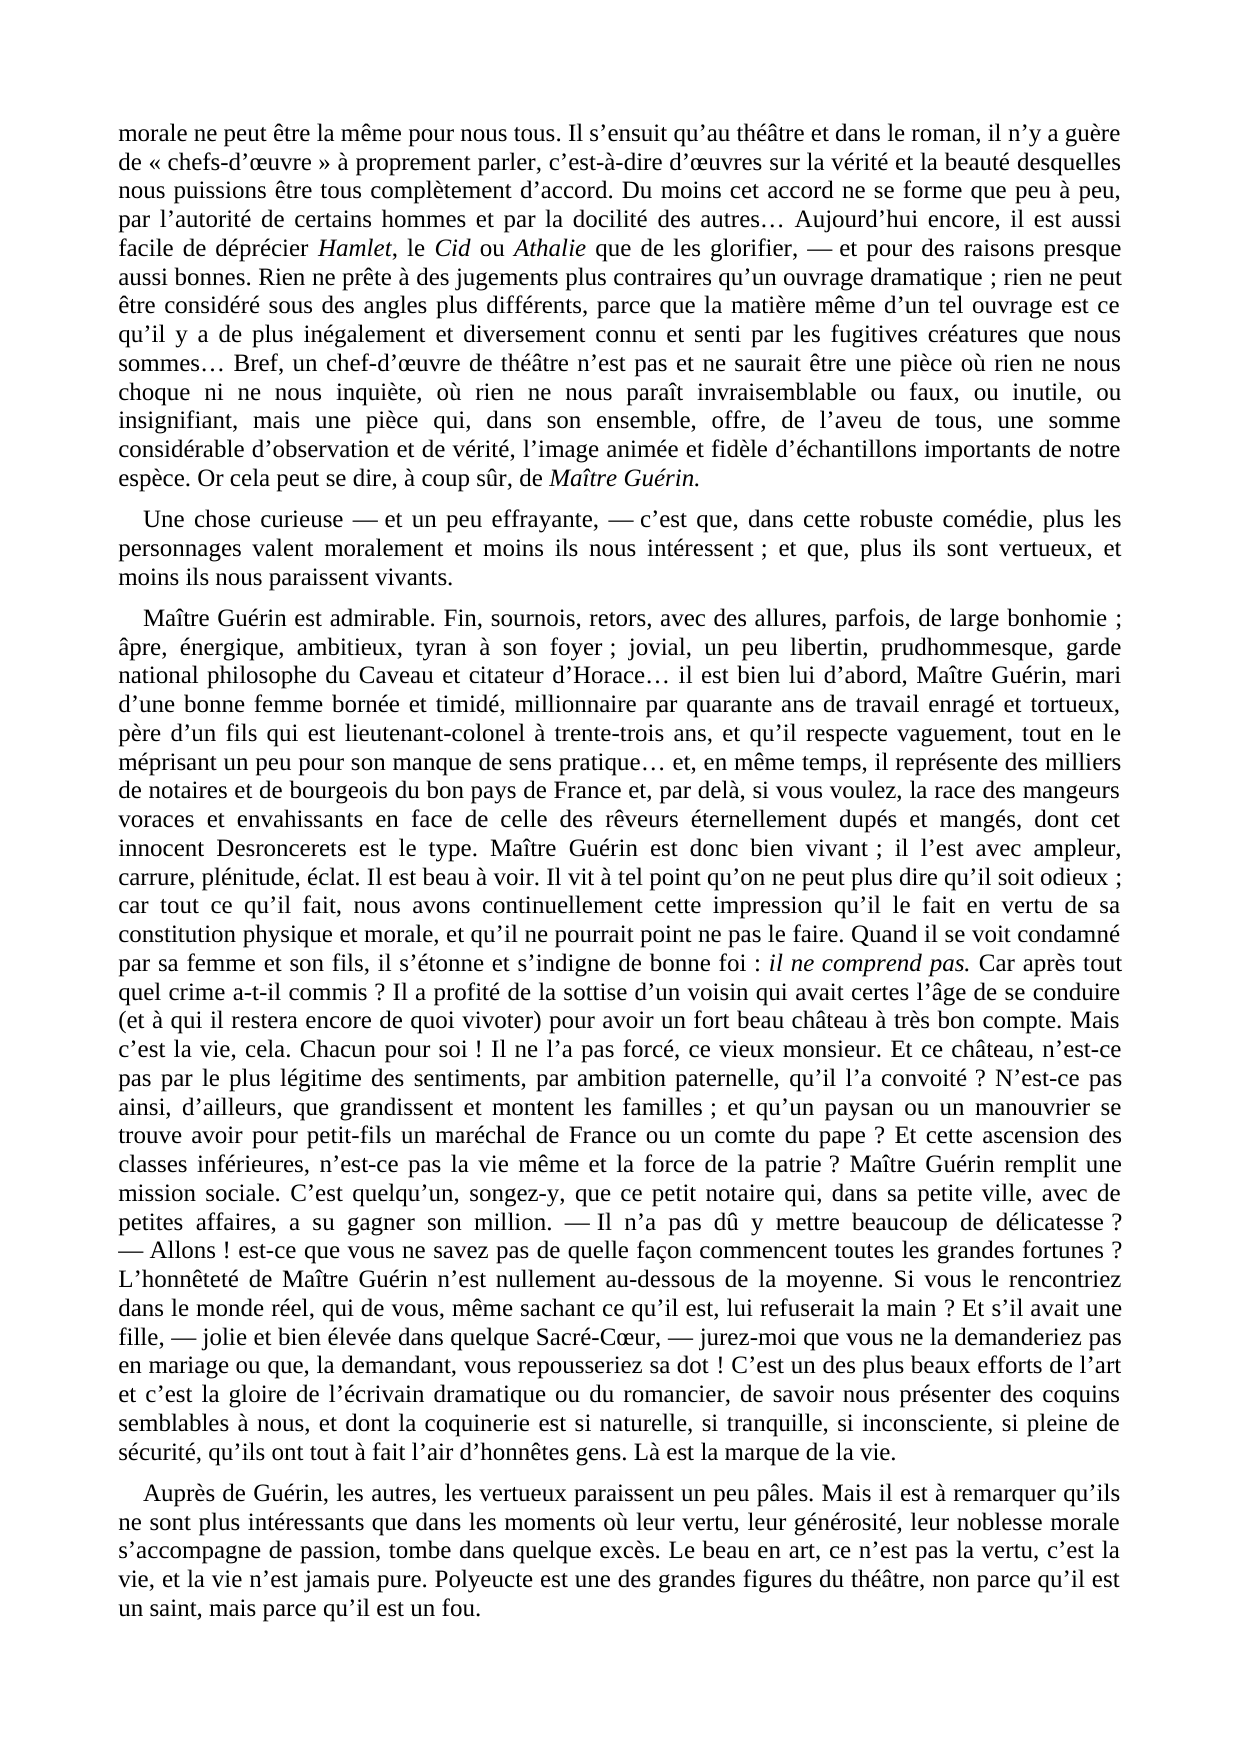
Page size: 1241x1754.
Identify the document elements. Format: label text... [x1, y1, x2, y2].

text Une chose curieuse — et un peu effrayante, — c’est que, dans cette robuste comédie, plus les personnages valent moralement et moins ils nous intéressent ; et que, plus ils sont vertueux, et moins ils nous paraissent vivants. [118, 504, 1122, 591]
text Auprès de Guérin, les autres, les vertueux paraissent un peu pâles. Mais il est à remarquer qu’ils ne sont plus intéressants que dans les moments où leur vertu, leur générosité, leur noblesse morale s’accompagne de passion, tombe dans quelque excès. Le beau en art, ce n’est pas la vertu, c’est la vie, et la vie n’est jamais pure. Polyeucte est une des grandes figures du théâtre, non parce qu’il est un saint, mais parce qu’il est un fou. [118, 1478, 1122, 1622]
text Maître Guérin est admirable. Fin, sournois, retors, avec des allures, parfois, de large bonhomie ; âpre, énergique, ambitieux, tyran à son foyer ; jovial, un peu libertin, prudhommesque, garde national philosophe du Caveau et citateur d’Horace… il est bien lui d’abord, Maître Guérin, mari d’une bonne femme bornée et timidé, millionnaire par quarante ans de travail enragé et tortueux, père d’un fils qui est lieutenant-colonel à trente-trois ans, et qu’il respecte vaguement, tout en le méprisant un peu pour son manque de sens pratique… et, en même temps, il représente des milliers de notaires et de bourgeois du bon pays de France et, par delà, si vous voulez, la race des mangeurs voraces et envahissants en face de celle des rêveurs éternellement dupés et mangés, dont cet innocent Desroncerets est le type. Maître Guérin est donc bien vivant ; il l’est avec ampleur, carrure, plénitude, éclat. Il est beau à voir. Il vit à tel point qu’on ne peut plus dire qu’il soit odieux ; car tout ce qu’il fait, nous avons continuellement cette impression qu’il le fait en vertu de sa constitution physique et morale, et qu’il ne pourrait point ne pas le faire. Quand il se voit condamné par sa femme et son fils, il s’étonne et s’indigne de bonne foi : il ne comprend pas. Car après tout quel crime a-t-il commis ? Il a profité de la sottise d’un voisin qui avait certes l’âge de se conduire (et à qui il restera encore de quoi vivoter) pour avoir un fort beau château à très bon compte. Mais c’est la vie, cela. Chacun pour soi ! Il ne l’a pas forcé, ce vieux monsieur. Et ce château, n’est-ce pas par le plus légitime des sentiments, par ambition paternelle, qu’il l’a convoité ? N’est-ce pas ainsi, d’ailleurs, que grandissent et montent les familles ; et qu’un paysan ou un manouvrier se trouve avoir pour petit-fils un maréchal de France ou un comte du pape ? Et cette ascension des classes inférieures, n’est-ce pas la vie même et la force de la patrie ? Maître Guérin remplit une mission sociale. C’est quelqu’un, songez-y, que ce petit notaire qui, dans sa petite ville, avec de petites affaires, a su gagner son million. — Il n’a pas dû y mettre beaucoup de délicatesse ? — Allons ! est-ce que vous ne savez pas de quelle façon commencent toutes les grandes fortunes ? L’honnêteté de Maître Guérin n’est nullement au-dessous de la moyenne. Si vous le rencontriez dans le monde réel, qui de vous, même sachant ce qu’il est, lui refuserait la main ? Et s’il avait une fille, — jolie et bien élevée dans quelque Sacré-Cœur, — jurez-moi que vous ne la demanderiez pas en mariage ou que, la demandant, vous repousseriez sa dot ! C’est un des plus beaux efforts de l’art et c’est la gloire de l’écrivain dramatique ou du romancier, de savoir nous présenter des coquins semblables à nous, et dont la coquinerie est si naturelle, si tranquille, si inconsciente, si pleine de sécurité, qu’ils ont tout à fait l’air d’honnêtes gens. Là est la marque de la vie. [118, 603, 1122, 1466]
text morale ne peut être la même pour nous tous. Il s’ensuit qu’au théâtre et dans le roman, il n’y a guère de « chefs-d’œuvre » à proprement parler, c’est-à-dire d’œuvres sur la vérité et la beauté desquelles nous puissions être tous complètement d’accord. Du moins cet accord ne se forme que peu à peu, par l’autorité de certains hommes et par la docilité des autres… Aujourd’hui encore, il est aussi facile de déprécier Hamlet, le Cid ou Athalie que de les glorifier, — et pour des raisons presque aussi bonnes. Rien ne prête à des jugements plus contraires qu’un ouvrage dramatique ; rien ne peut être considéré sous des angles plus différents, parce que la matière même d’un tel ouvrage est ce qu’il y a de plus inégalement et diversement connu et senti par les fugitives créatures que nous sommes… Bref, un chef-d’œuvre de théâtre n’est pas et ne saurait être une pièce où rien ne nous choque ni ne nous inquiète, où rien ne nous paraît invraisemblable ou faux, ou inutile, ou insignifiant, mais une pièce qui, dans son ensemble, offre, de l’aveu de tous, une somme considérable d’observation et de vérité, l’image animée et fidèle d’échantillons importants de notre espèce. Or cela peut se dire, à coup sûr, de Maître Guérin. [118, 118, 1122, 492]
